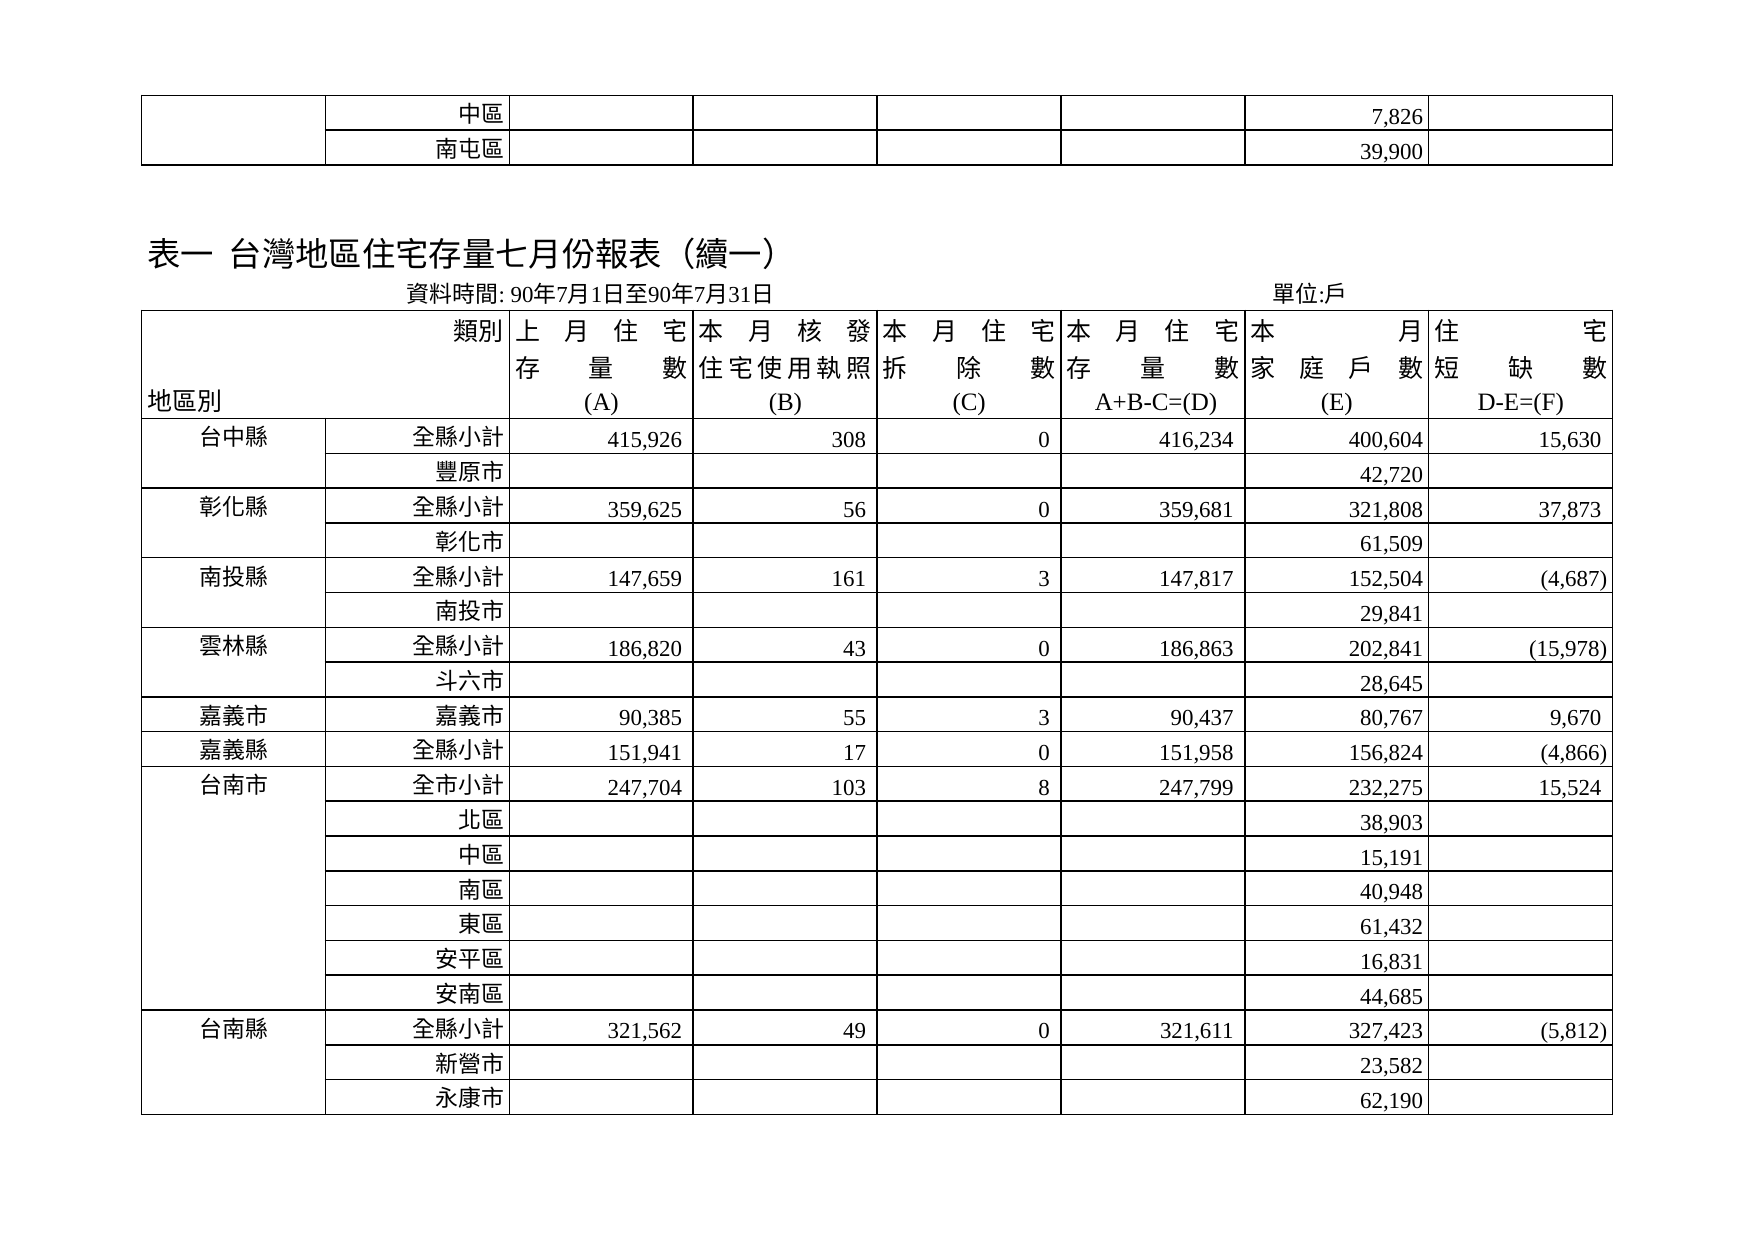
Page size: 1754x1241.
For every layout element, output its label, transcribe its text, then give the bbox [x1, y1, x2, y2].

table_cell 家庭戶數 [1246, 348, 1428, 385]
table_cell 186,820 [510, 628, 692, 661]
table_cell [878, 872, 1060, 905]
table_cell 表一 台灣地區住宅存量七月份報表（續一） [142, 228, 1613, 276]
table_cell 49 [694, 1011, 876, 1044]
table_cell [1061, 166, 1245, 197]
table_cell 豐原市 [326, 454, 509, 487]
table_cell [878, 131, 1060, 164]
table_cell [1062, 131, 1244, 164]
table_cell 中區 [326, 96, 509, 129]
table_cell [694, 837, 876, 870]
table_cell A+B-C=(D) [1062, 385, 1244, 418]
table_cell 0 [878, 732, 1060, 766]
table_cell [1062, 454, 1244, 487]
table_cell [877, 166, 1061, 197]
table_cell 321,562 [510, 1011, 692, 1044]
table_cell [510, 976, 692, 1009]
table_cell [693, 166, 877, 197]
table_cell [1245, 166, 1428, 197]
table_cell 全市小計 [326, 767, 509, 800]
table_cell [510, 131, 692, 164]
table_cell [1061, 197, 1245, 228]
table_cell [1429, 454, 1612, 487]
table_cell 151,941 [510, 732, 692, 766]
table_cell [694, 1080, 876, 1113]
table_cell [1429, 941, 1612, 974]
table_cell 南投縣 [142, 558, 325, 626]
table_cell [694, 96, 876, 129]
table_cell 152,504 [1246, 558, 1428, 592]
table_cell [694, 663, 876, 696]
table_cell 103 [694, 767, 876, 800]
table_cell [1429, 837, 1612, 870]
table_cell 147,817 [1062, 558, 1244, 592]
table_cell [694, 454, 876, 487]
table_cell [877, 197, 1061, 228]
table_cell 本月住宅 [878, 311, 1060, 347]
table_cell [510, 802, 692, 835]
table_cell [1429, 131, 1612, 164]
table_cell 15,191 [1246, 837, 1428, 870]
table_cell 15,630 [1429, 419, 1612, 452]
table_cell 存量數 [1062, 348, 1244, 385]
table_cell 38,903 [1246, 802, 1428, 835]
table_cell [1062, 1046, 1244, 1079]
table_cell D-E=(F) [1429, 385, 1612, 418]
table_cell 186,863 [1062, 628, 1244, 661]
table_cell 151,958 [1062, 732, 1244, 766]
table_cell [694, 976, 876, 1009]
table_cell 3 [878, 558, 1060, 592]
table_cell 161 [694, 558, 876, 592]
table_cell 90,385 [510, 698, 692, 731]
table_cell [694, 872, 876, 905]
table_cell 彰化縣 [142, 489, 325, 557]
table_cell [878, 802, 1060, 835]
table_cell 台南縣 [142, 1011, 325, 1113]
table_cell [510, 1046, 692, 1079]
table_cell [510, 1080, 692, 1113]
table_cell 359,625 [510, 489, 692, 522]
table_cell 308 [694, 419, 876, 452]
table_cell [1062, 837, 1244, 870]
table_cell 本月 [1246, 311, 1428, 347]
table_cell [1429, 1046, 1612, 1079]
table_cell 全縣小計 [326, 628, 509, 661]
table_cell [694, 524, 876, 557]
table_cell [694, 131, 876, 164]
table_cell (E) [1246, 385, 1428, 418]
table_cell [878, 837, 1060, 870]
table_cell 416,234 [1062, 419, 1244, 452]
table_cell 321,611 [1062, 1011, 1244, 1044]
table_cell 43 [694, 628, 876, 661]
table_cell [1429, 593, 1612, 626]
table_cell [878, 454, 1060, 487]
table_cell 安南區 [326, 976, 509, 1009]
table_cell 247,704 [510, 767, 692, 800]
table_cell 資料時間: 90年7月1日至90年7月31日 單位:戶 [142, 276, 1613, 309]
table_cell 15,524 [1429, 767, 1612, 800]
table_cell 202,841 [1246, 628, 1428, 661]
table_cell [1062, 976, 1244, 1009]
table_cell 400,604 [1246, 419, 1428, 452]
table_cell 29,841 [1246, 593, 1428, 626]
table_cell [142, 96, 325, 164]
table_cell 嘉義市 [142, 698, 325, 731]
table_cell 61,432 [1246, 906, 1428, 939]
table_cell [878, 941, 1060, 974]
table_cell 3 [878, 698, 1060, 731]
table_cell [325, 197, 509, 228]
table_cell [1062, 593, 1244, 626]
table_cell [878, 1080, 1060, 1113]
table_cell 62,190 [1246, 1080, 1428, 1113]
table_cell [510, 872, 692, 905]
table_cell 彰化市 [326, 524, 509, 557]
table_cell [878, 906, 1060, 939]
table_cell 南投市 [326, 593, 509, 626]
table_cell 全縣小計 [326, 1011, 509, 1044]
table_cell [878, 524, 1060, 557]
table_cell [694, 802, 876, 835]
table_cell [878, 96, 1060, 129]
table_cell 短缺數 [1429, 348, 1612, 385]
table_cell [693, 197, 877, 228]
table_cell 永康市 [326, 1080, 509, 1113]
table_cell [142, 197, 325, 228]
table_cell [1429, 906, 1612, 939]
table_cell [1062, 663, 1244, 696]
table_cell [1429, 166, 1613, 197]
table_cell [510, 941, 692, 974]
table_cell 雲林縣 [142, 628, 325, 696]
table_cell [878, 663, 1060, 696]
table_cell 55 [694, 698, 876, 731]
table_cell [1062, 524, 1244, 557]
table_cell [1062, 872, 1244, 905]
table_cell 中區 [326, 837, 509, 870]
table_cell [1429, 524, 1612, 557]
table_cell 39,900 [1246, 131, 1428, 164]
table_cell 8 [878, 767, 1060, 800]
table_cell 37,873 [1429, 489, 1612, 522]
table_cell 東區 [326, 906, 509, 939]
table_cell [694, 1046, 876, 1079]
table_cell [1062, 906, 1244, 939]
table_cell 415,926 [510, 419, 692, 452]
table_cell 61,509 [1246, 524, 1428, 557]
table_cell 42,720 [1246, 454, 1428, 487]
table_cell 本月住宅 [1062, 311, 1244, 347]
table_cell 全縣小計 [326, 732, 509, 766]
table_cell 上月住宅 [510, 311, 692, 347]
table_cell [510, 663, 692, 696]
table_cell [1429, 663, 1612, 696]
table_cell 南屯區 [326, 131, 509, 164]
table_cell 44,685 [1246, 976, 1428, 1009]
table_cell 147,659 [510, 558, 692, 592]
table_cell [142, 166, 325, 197]
table_cell 9,670 [1429, 698, 1612, 731]
table_cell [1429, 1080, 1612, 1113]
table_cell 類別 地區別 [142, 311, 509, 418]
table_cell 327,423 [1246, 1011, 1428, 1044]
table_cell 247,799 [1062, 767, 1244, 800]
table_cell 住宅使用執照 [694, 348, 876, 385]
table_cell (4,687) [1429, 558, 1612, 592]
table_cell 56 [694, 489, 876, 522]
table_cell 南區 [326, 872, 509, 905]
table_cell 28,645 [1246, 663, 1428, 696]
table_cell 全縣小計 [326, 489, 509, 522]
table_cell 全縣小計 [326, 558, 509, 592]
table_cell 359,681 [1062, 489, 1244, 522]
table_cell [1245, 197, 1428, 228]
table_cell 台南市 [142, 767, 325, 1009]
table_cell [878, 976, 1060, 1009]
table_cell 台中縣 [142, 419, 325, 487]
table_cell 156,824 [1246, 732, 1428, 766]
table_cell 40,948 [1246, 872, 1428, 905]
table_cell [510, 906, 692, 939]
table_cell 80,767 [1246, 698, 1428, 731]
table_cell [1429, 976, 1612, 1009]
table_cell 23,582 [1246, 1046, 1428, 1079]
table_cell 斗六市 [326, 663, 509, 696]
table_cell 本月核發 [694, 311, 876, 347]
table_cell [1429, 197, 1613, 228]
table_cell [509, 166, 693, 197]
table_cell 嘉義縣 [142, 732, 325, 766]
table_cell 7,826 [1246, 96, 1428, 129]
table_cell 321,808 [1246, 489, 1428, 522]
table_cell [510, 524, 692, 557]
table_cell [878, 593, 1060, 626]
table_cell 0 [878, 1011, 1060, 1044]
table_cell 90,437 [1062, 698, 1244, 731]
table_cell [1062, 96, 1244, 129]
table_cell [325, 166, 509, 197]
table_cell 住宅 [1429, 311, 1612, 347]
table_cell 0 [878, 628, 1060, 661]
table_cell 全縣小計 [326, 419, 509, 452]
table_cell 新營市 [326, 1046, 509, 1079]
table_cell [694, 906, 876, 939]
table_cell 17 [694, 732, 876, 766]
table_cell 16,831 [1246, 941, 1428, 974]
table_cell (4,866) [1429, 732, 1612, 766]
table_cell (A) [510, 385, 692, 418]
table_cell 存量數 [510, 348, 692, 385]
table_cell 232,275 [1246, 767, 1428, 800]
table_cell 北區 [326, 802, 509, 835]
table_cell (B) [694, 385, 876, 418]
table_cell (15,978) [1429, 628, 1612, 661]
table_cell [510, 837, 692, 870]
table_cell 嘉義市 [326, 698, 509, 731]
table_cell (5,812) [1429, 1011, 1612, 1044]
table_cell [878, 1046, 1060, 1079]
table_cell [1062, 941, 1244, 974]
table_cell [694, 593, 876, 626]
table_cell [1429, 802, 1612, 835]
table_cell [1062, 802, 1244, 835]
table_cell [510, 96, 692, 129]
table_cell 0 [878, 419, 1060, 452]
table_cell [1062, 1080, 1244, 1113]
table_cell [509, 197, 693, 228]
table_cell (C) [878, 385, 1060, 418]
table_cell 安平區 [326, 941, 509, 974]
table_cell 0 [878, 489, 1060, 522]
table_cell 拆除數 [878, 348, 1060, 385]
table_cell [1429, 96, 1612, 129]
table_cell [510, 454, 692, 487]
table_cell [694, 941, 876, 974]
table_cell [1429, 872, 1612, 905]
table_cell [510, 593, 692, 626]
